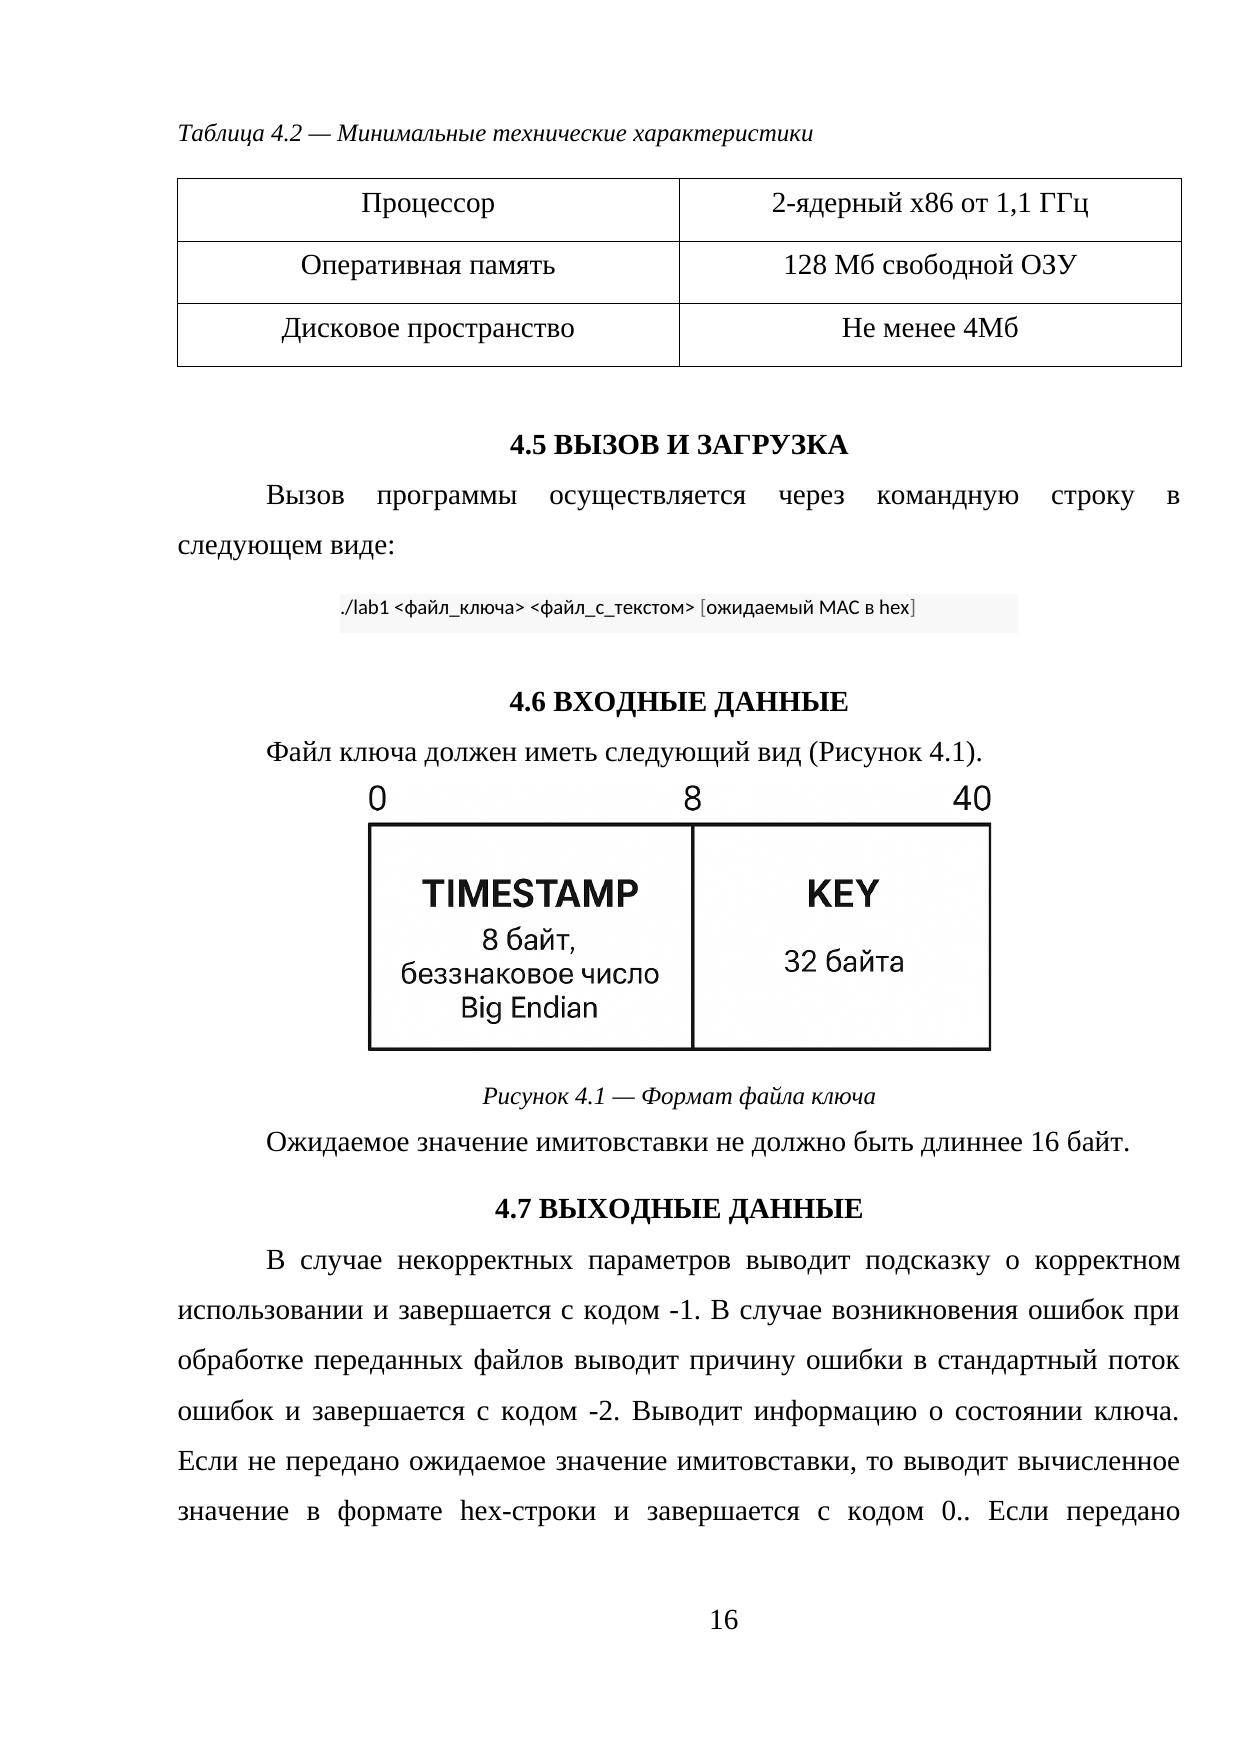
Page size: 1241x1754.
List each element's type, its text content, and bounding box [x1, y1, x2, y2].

table_cell Не менее 4Мб [680, 304, 1181, 366]
subtitle 4.5 ВЫЗОВ И ЗАГРУЗКА [177, 427, 1181, 460]
text Ожидаемое значение имитовставки не должно быть длиннее 16 байт. [177, 1124, 1181, 1158]
subtitle 4.6 ВХОДНЫЕ ДАННЫЕ [177, 594, 1181, 717]
table_cell 128 Мб свободной ОЗУ [680, 242, 1181, 303]
table_cell Оперативная память [178, 242, 679, 303]
text Рисунок 4.1 — Формат файла ключа [177, 1051, 1181, 1110]
text Файл ключа должен иметь следующий вид (Рисунок 4.1). [177, 734, 1181, 767]
picture [367, 784, 992, 1051]
table_header Процессор [178, 179, 679, 241]
subtitle 4.7 ВЫХОДНЫЕ ДАННЫЕ [177, 1191, 1181, 1225]
text Таблица 4.2 — Минимальные технические характеристики [177, 118, 1181, 147]
text В случае некорректных параметров выводит подсказку о корректном использовании и завершается с кодом -1. В случае возникновения ошибок при обработке переданных файлов выводит причину ошибки в стандартный поток ошибок и завершается с кодом -2. Выводит информацию о состоянии ключа. Если не передано ожидаемое значение имитовставки, то выводит вычисленное значение в формате hex-строки и завершается с кодом 0.. Если передано [177, 1242, 1181, 1527]
table_header 2-ядерный x86 от 1,1 ГГц [680, 179, 1181, 241]
table_cell Дисковое пространство [178, 304, 679, 366]
text Вызов программы осуществляется через командную строку в следующем виде: [177, 477, 1181, 561]
